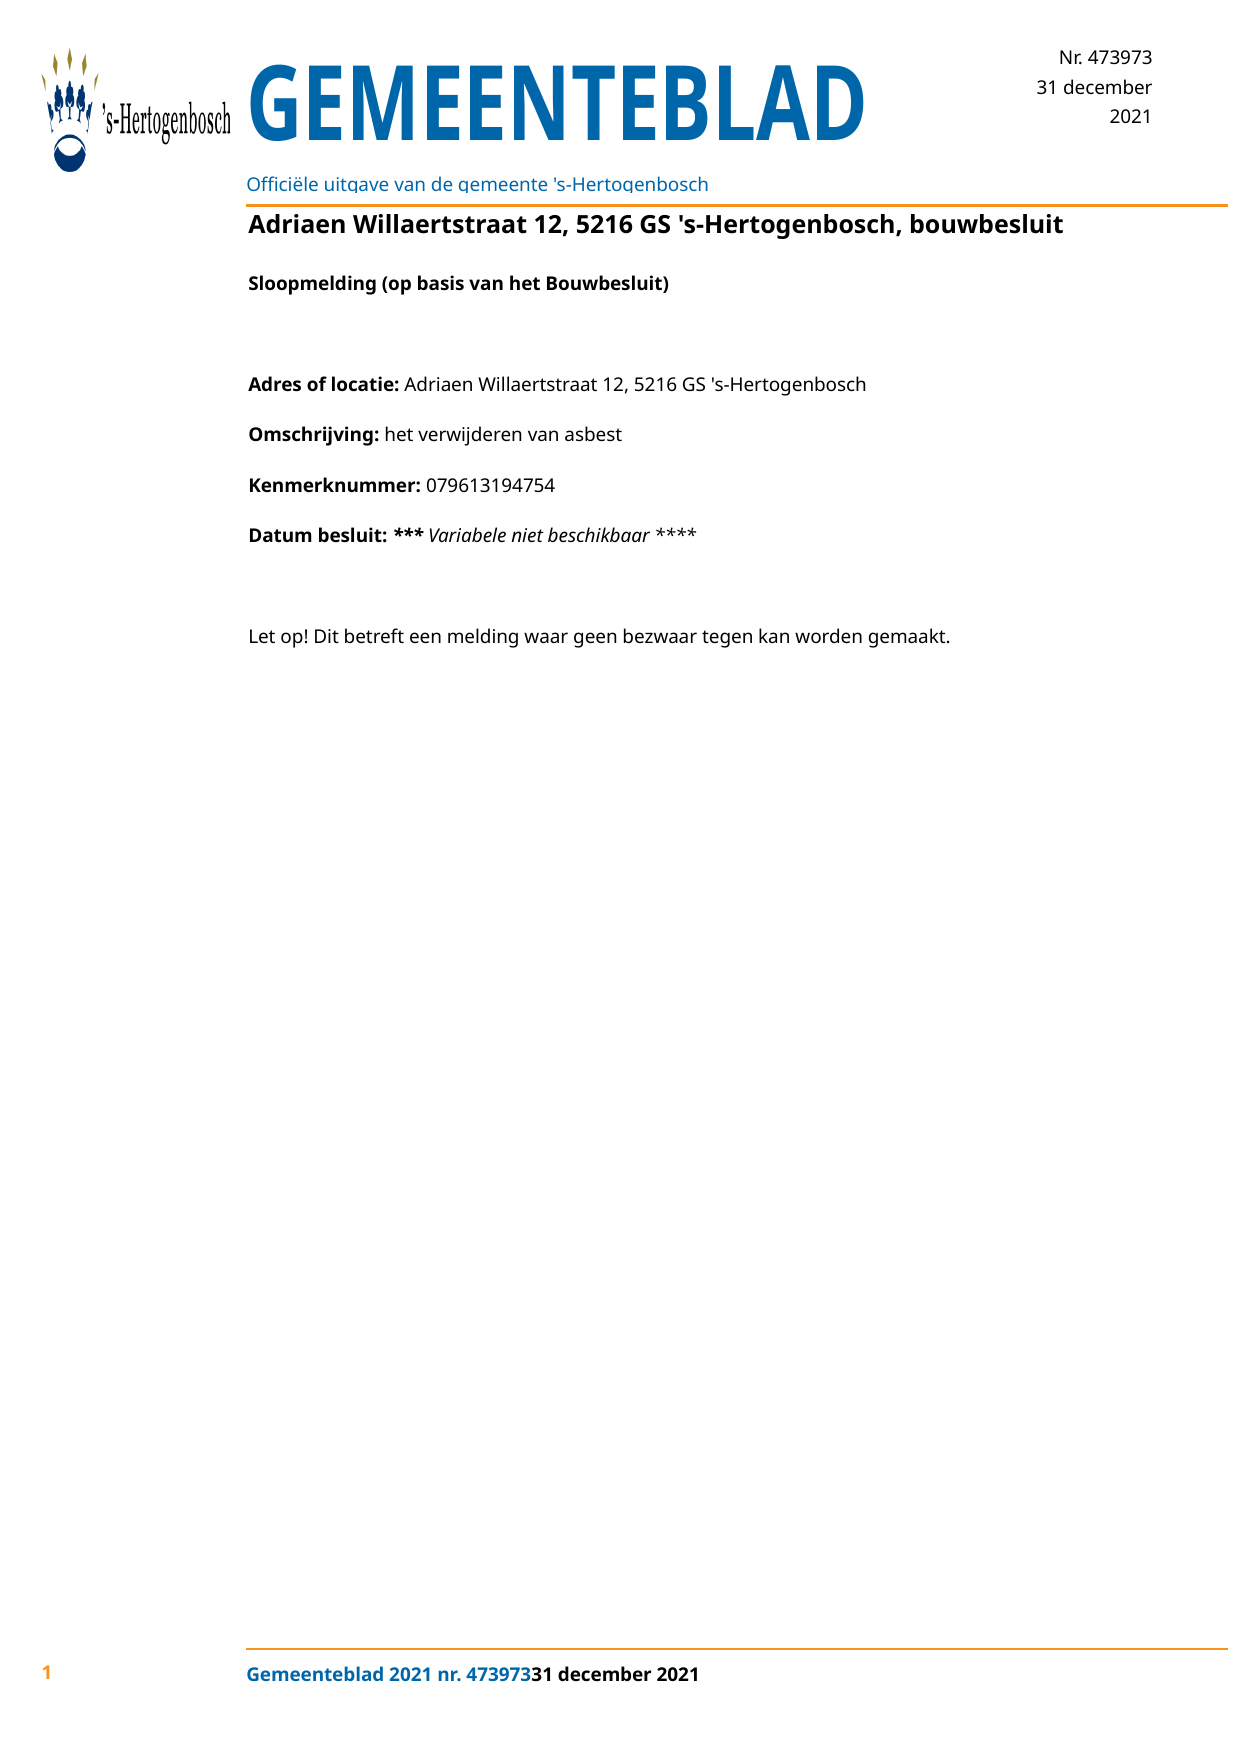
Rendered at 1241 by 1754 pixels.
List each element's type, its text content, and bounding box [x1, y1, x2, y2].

text Datum besluit: *** Variabele niet beschikbaar **** [248, 522, 1152, 548]
picture [41, 47, 231, 172]
text Adres of locatie: Adriaen Willaertstraat 12, 5216 GS 's-Hertogenbosch [248, 371, 1152, 397]
text Sloopmelding (op basis van het Bouwbesluit) [248, 270, 1152, 296]
text Let op! Dit betreft een melding waar geen bezwaar tegen kan worden gemaakt. [248, 623, 1152, 649]
text Kenmerknummer: 079613194754 [248, 472, 1152, 498]
text Omschrijving: het verwijderen van asbest [248, 422, 1152, 447]
text Adriaen Willaertstraat 12, 5216 GS 's-Hertogenbosch, bouwbesluit [248, 207, 1152, 241]
